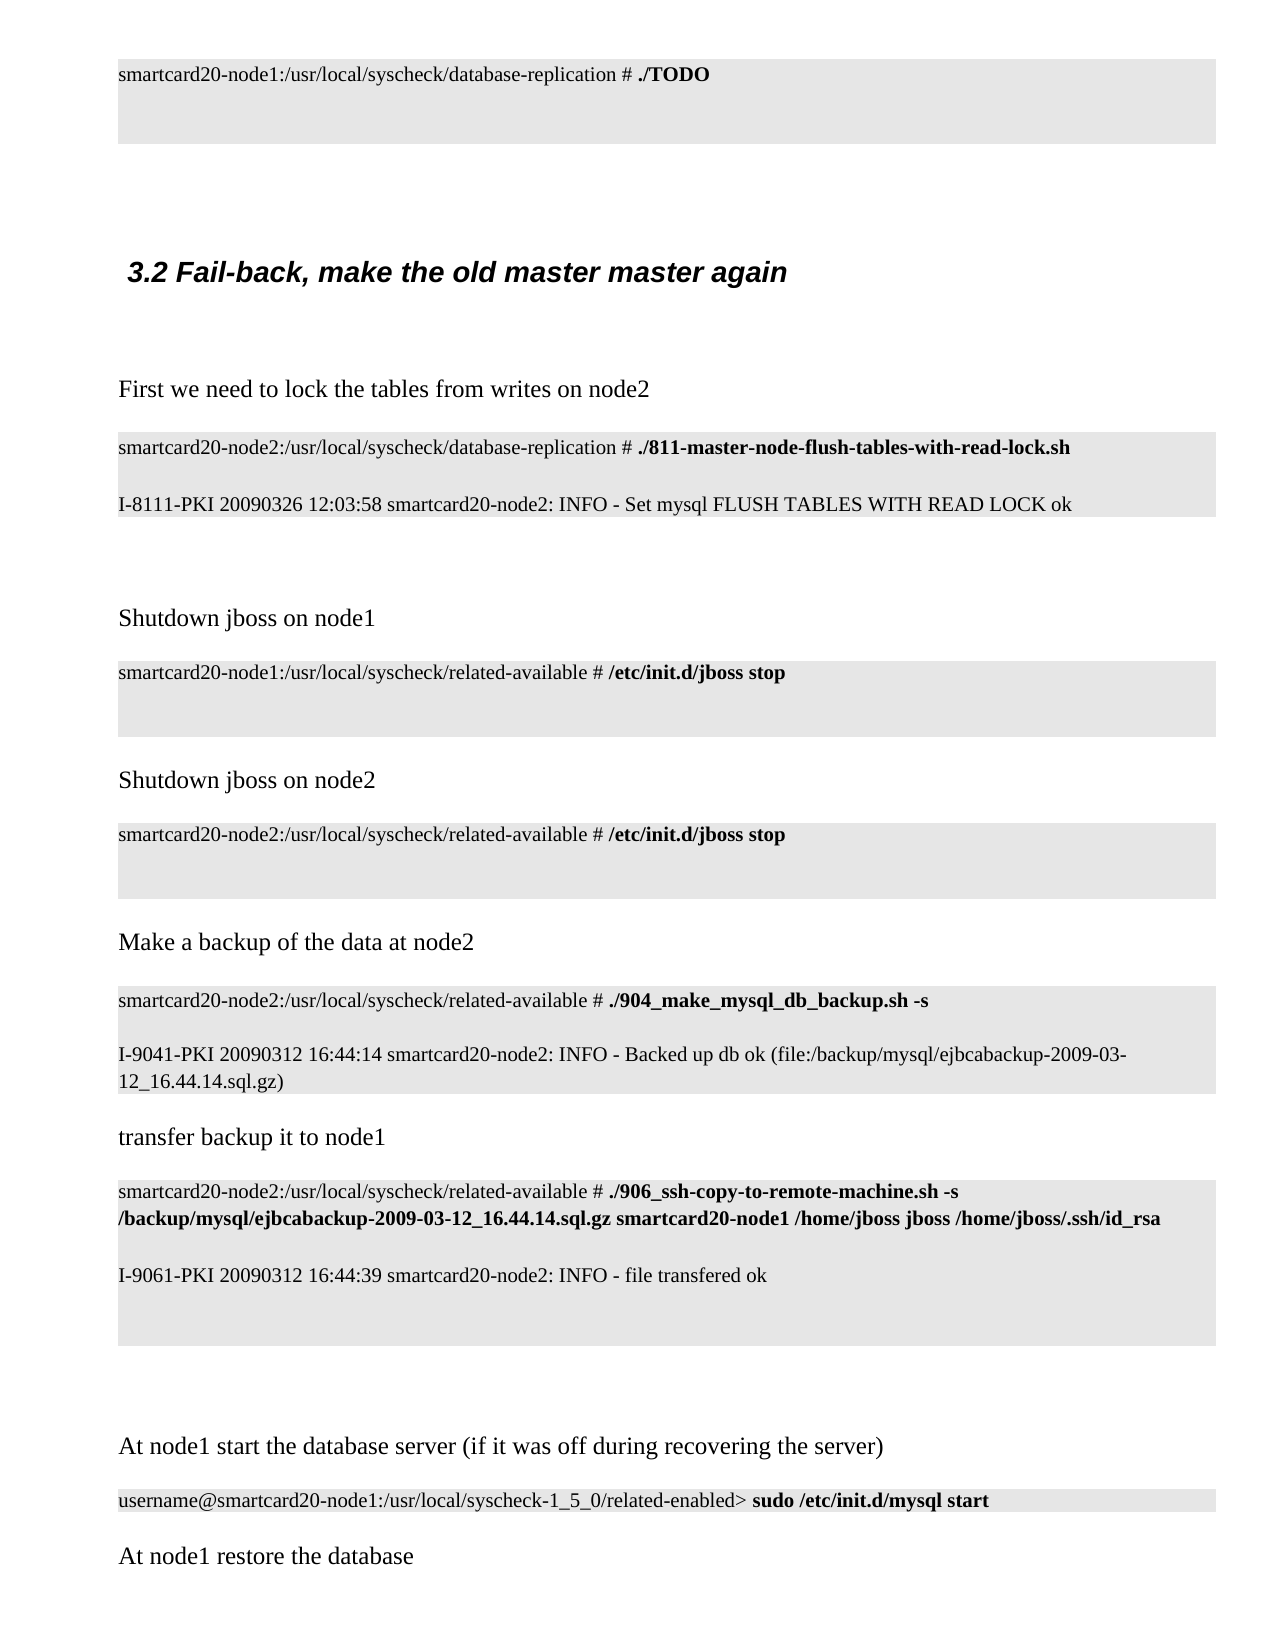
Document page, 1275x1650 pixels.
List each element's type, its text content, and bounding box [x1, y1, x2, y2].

text At node1 restore the database [118, 1542, 1216, 1570]
text smartcard20-node2:/usr/local/syscheck/database-replication # ./811-master-node-flush-tables-with-read-lock.sh [118, 432, 1216, 460]
text Make a backup of the data at node2 [118, 928, 1216, 956]
text smartcard20-node2:/usr/local/syscheck/related-available # ./906_ssh-copy-to-remote-machine.sh -s /backup/mysql/ejbcabackup-2009-03-12_16.44.14.sql.gz smartcard20-node1 /home/jboss jboss /home/jboss/.ssh/id_rsa [118, 1180, 1216, 1231]
text First we need to lock the tables from writes on node2 [118, 375, 1216, 403]
subtitle 3.2 Fail-back, make the old master master again [127, 256, 1207, 288]
text smartcard20-node1:/usr/local/syscheck/database-replication # ./TODO [118, 59, 1216, 87]
text smartcard20-node2:/usr/local/syscheck/related-available # ./904_make_mysql_db_backup.sh -s [118, 986, 1216, 1013]
text smartcard20-node2:/usr/local/syscheck/related-available # /etc/init.d/jboss stop [118, 823, 1216, 846]
text I-9041-PKI 20090312 16:44:14 smartcard20-node2: INFO - Backed up db ok (file:/backup/mysql/ejbcabackup-2009-03-12_16.44.14.sql.gz) [118, 1043, 1216, 1094]
text username@smartcard20-node1:/usr/local/syscheck-1_5_0/related-enabled> sudo /etc/init.d/mysql start [118, 1489, 1216, 1512]
text Shutdown jboss on node1 [118, 604, 1216, 631]
text smartcard20-node1:/usr/local/syscheck/related-available # /etc/init.d/jboss stop [118, 661, 1216, 684]
text transfer backup it to node1 [118, 1123, 1216, 1151]
text At node1 start the database server (if it was off during recovering the server) [118, 1432, 1216, 1460]
text I-8111-PKI 20090326 12:03:58 smartcard20-node2: INFO - Set mysql FLUSH TABLES WITH READ LOCK ok [118, 489, 1216, 517]
text I-9061-PKI 20090312 16:44:39 smartcard20-node2: INFO - file transfered ok [118, 1261, 1216, 1288]
text Shutdown jboss on node2 [118, 766, 1216, 794]
